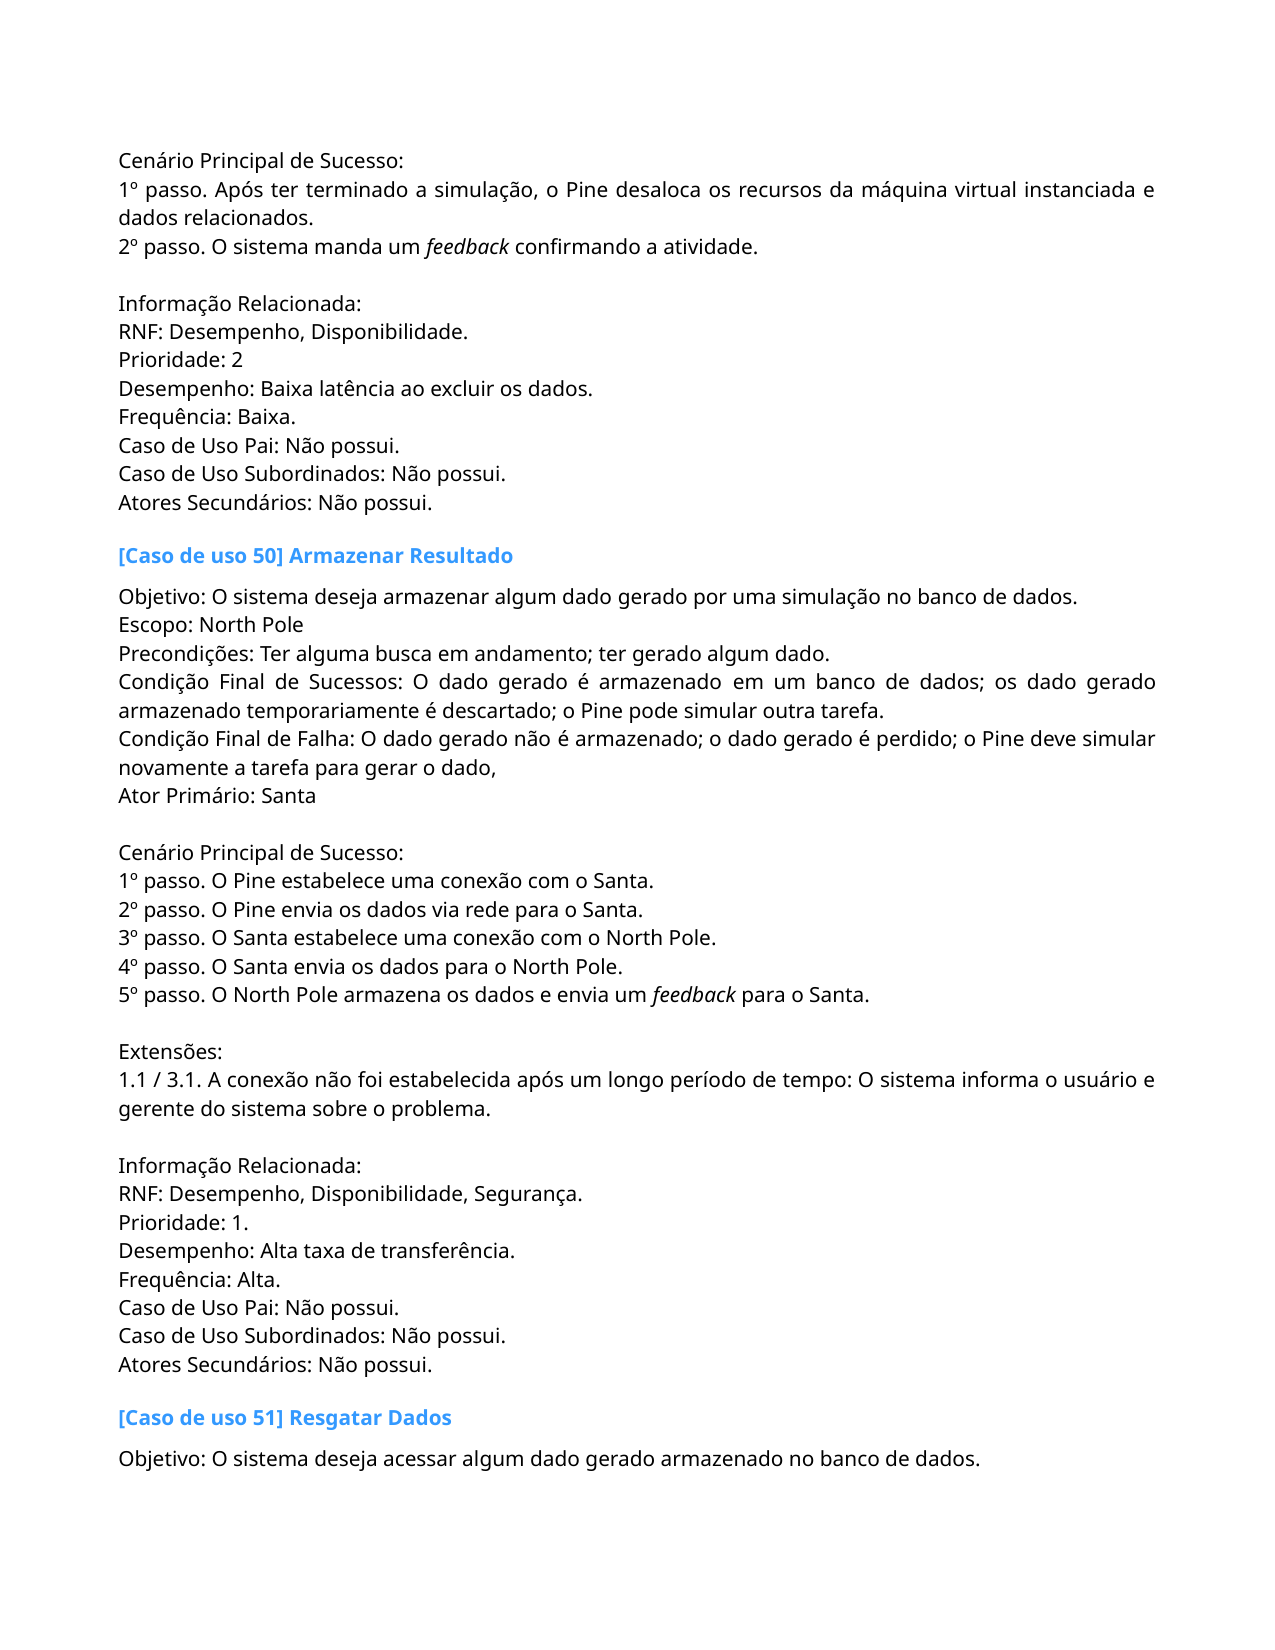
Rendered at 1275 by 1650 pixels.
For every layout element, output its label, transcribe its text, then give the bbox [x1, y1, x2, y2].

text Frequência: Baixa. [118, 402, 1157, 431]
text Desempenho: Alta taxa de transferência. [118, 1236, 1157, 1265]
text Caso de Uso Subordinados: Não possui. [118, 459, 1157, 488]
text RNF: Desempenho, Disponibilidade, Segurança. [118, 1179, 1157, 1208]
text Caso de Uso Pai: Não possui. [118, 1293, 1157, 1322]
text 2º passo. O Pine envia os dados via rede para o Santa. [118, 895, 1157, 923]
text Frequência: Alta. [118, 1265, 1157, 1293]
text Condição Final de Sucessos: O dado gerado é armazenado em um banco de dados; os dado gerado armazenado temporariamente é descartado; o Pine pode simular outra tarefa. [118, 667, 1157, 724]
text Informação Relacionada: [118, 1151, 1157, 1179]
text 1º passo. Após ter terminado a simulação, o Pine desaloca os recursos da máquina virtual instanciada e dados relacionados. [118, 175, 1157, 232]
text Prioridade: 2 [118, 346, 1157, 374]
text Caso de Uso Subordinados: Não possui. [118, 1322, 1157, 1350]
text Objetivo: O sistema deseja acessar algum dado gerado armazenado no banco de dados. [118, 1444, 1157, 1473]
text Escopo: North Pole [118, 611, 1157, 639]
text Prioridade: 1. [118, 1208, 1157, 1236]
text Condição Final de Falha: O dado gerado não é armazenado; o dado gerado é perdido; o Pine deve simular novamente a tarefa para gerar o dado, [118, 724, 1157, 781]
text 2º passo. O sistema manda um feedback confirmando a atividade. [118, 232, 1157, 260]
text Atores Secundários: Não possui. [118, 488, 1157, 516]
title [Caso de uso 51] Resgatar Dados [118, 1403, 1157, 1432]
text Cenário Principal de Sucesso: [118, 147, 1157, 175]
title [Caso de uso 50] Armazenar Resultado [118, 541, 1157, 570]
text Desempenho: Baixa latência ao excluir os dados. [118, 374, 1157, 402]
text Atores Secundários: Não possui. [118, 1350, 1157, 1378]
text Informação Relacionada: [118, 289, 1157, 317]
text Precondições: Ter alguma busca em andamento; ter gerado algum dado. [118, 639, 1157, 667]
text Extensões: [118, 1037, 1157, 1066]
text 1º passo. O Pine estabelece uma conexão com o Santa. [118, 867, 1157, 895]
text 3º passo. O Santa estabelece uma conexão com o North Pole. [118, 923, 1157, 952]
text Objetivo: O sistema deseja armazenar algum dado gerado por uma simulação no banco de dados. [118, 582, 1157, 611]
text 1.1 / 3.1. A conexão não foi estabelecida após um longo período de tempo: O sistema informa o usuário e gerente do sistema sobre o problema. [118, 1066, 1157, 1122]
text Cenário Principal de Sucesso: [118, 838, 1157, 867]
text Caso de Uso Pai: Não possui. [118, 431, 1157, 459]
text RNF: Desempenho, Disponibilidade. [118, 317, 1157, 346]
text 4º passo. O Santa envia os dados para o North Pole. [118, 952, 1157, 980]
text Ator Primário: Santa [118, 781, 1157, 810]
text 5º passo. O North Pole armazena os dados e envia um feedback para o Santa. [118, 980, 1157, 1009]
